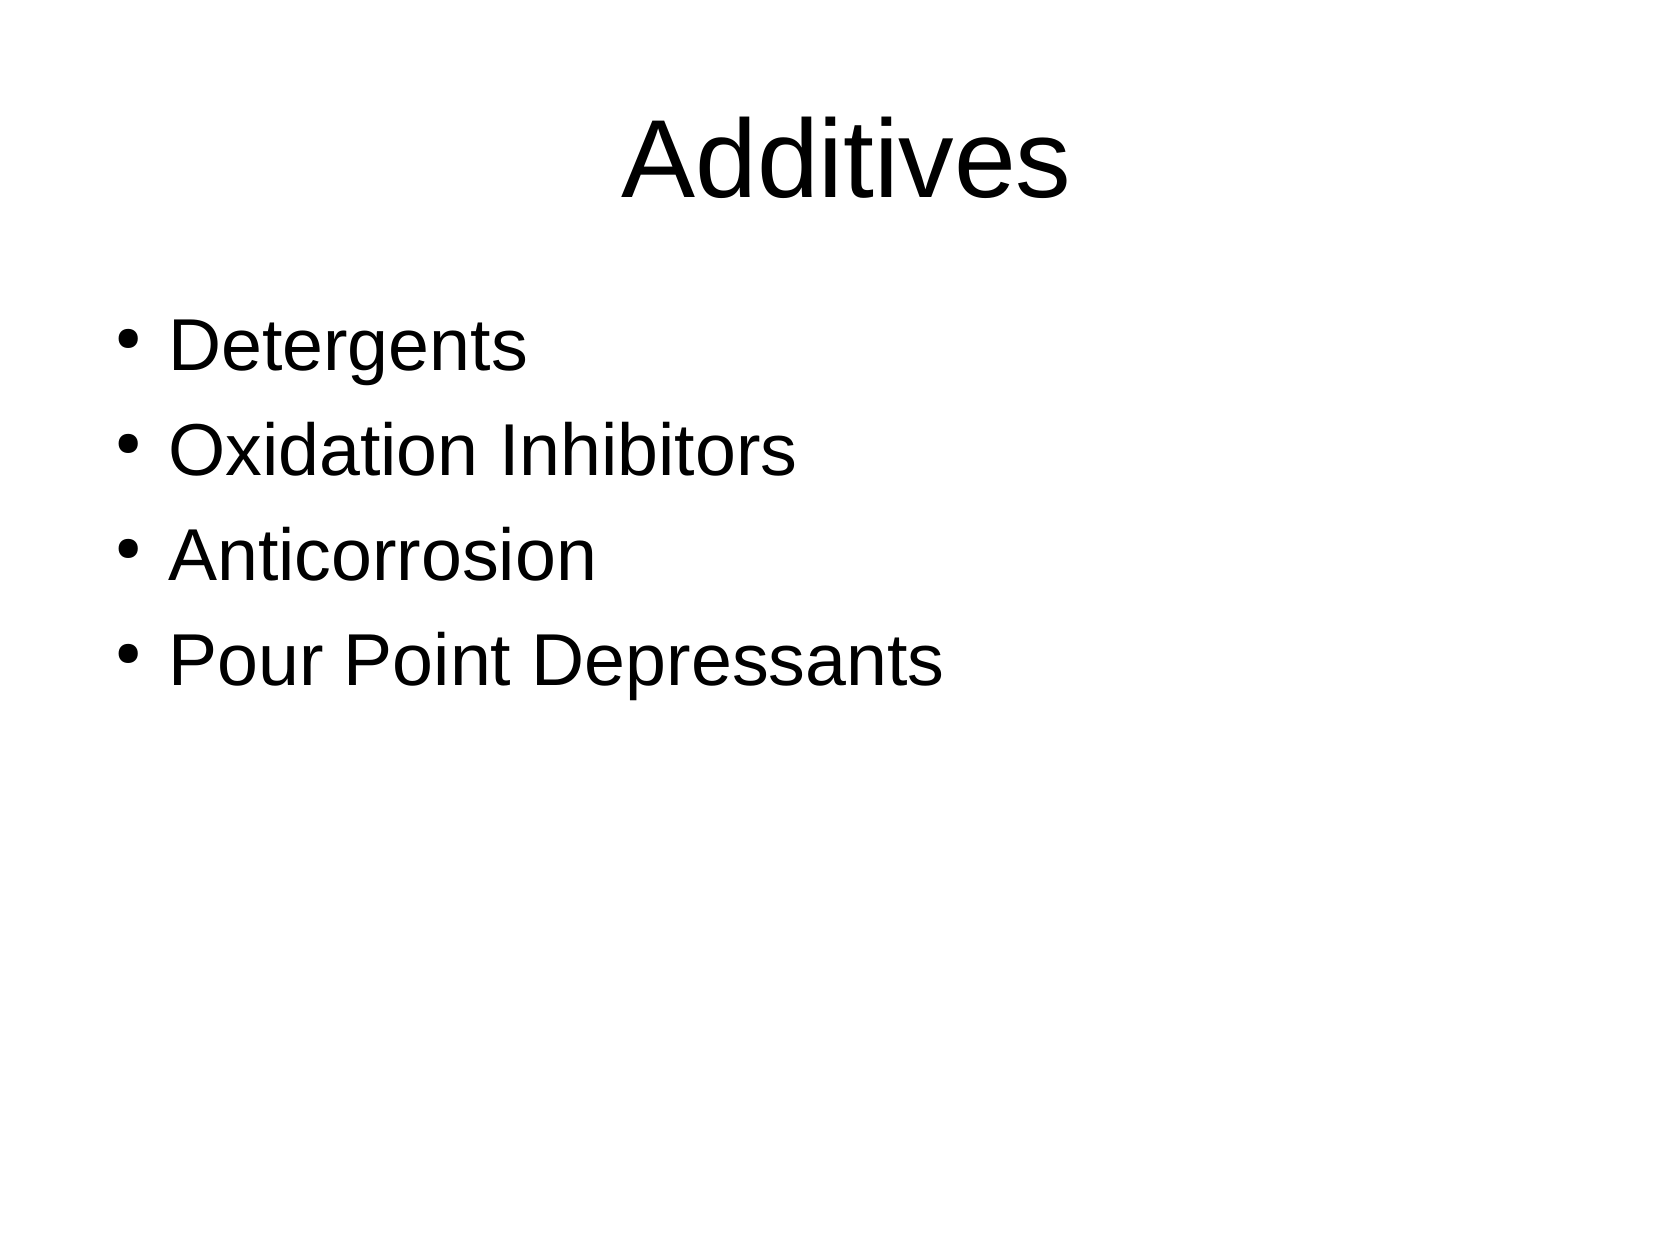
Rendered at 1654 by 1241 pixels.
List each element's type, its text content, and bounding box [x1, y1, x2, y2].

title Additives [82, 49, 1571, 257]
list Detergents Oxidation Inhibitors Anticorrosion Pour Point Depressants [82, 289, 1571, 1108]
